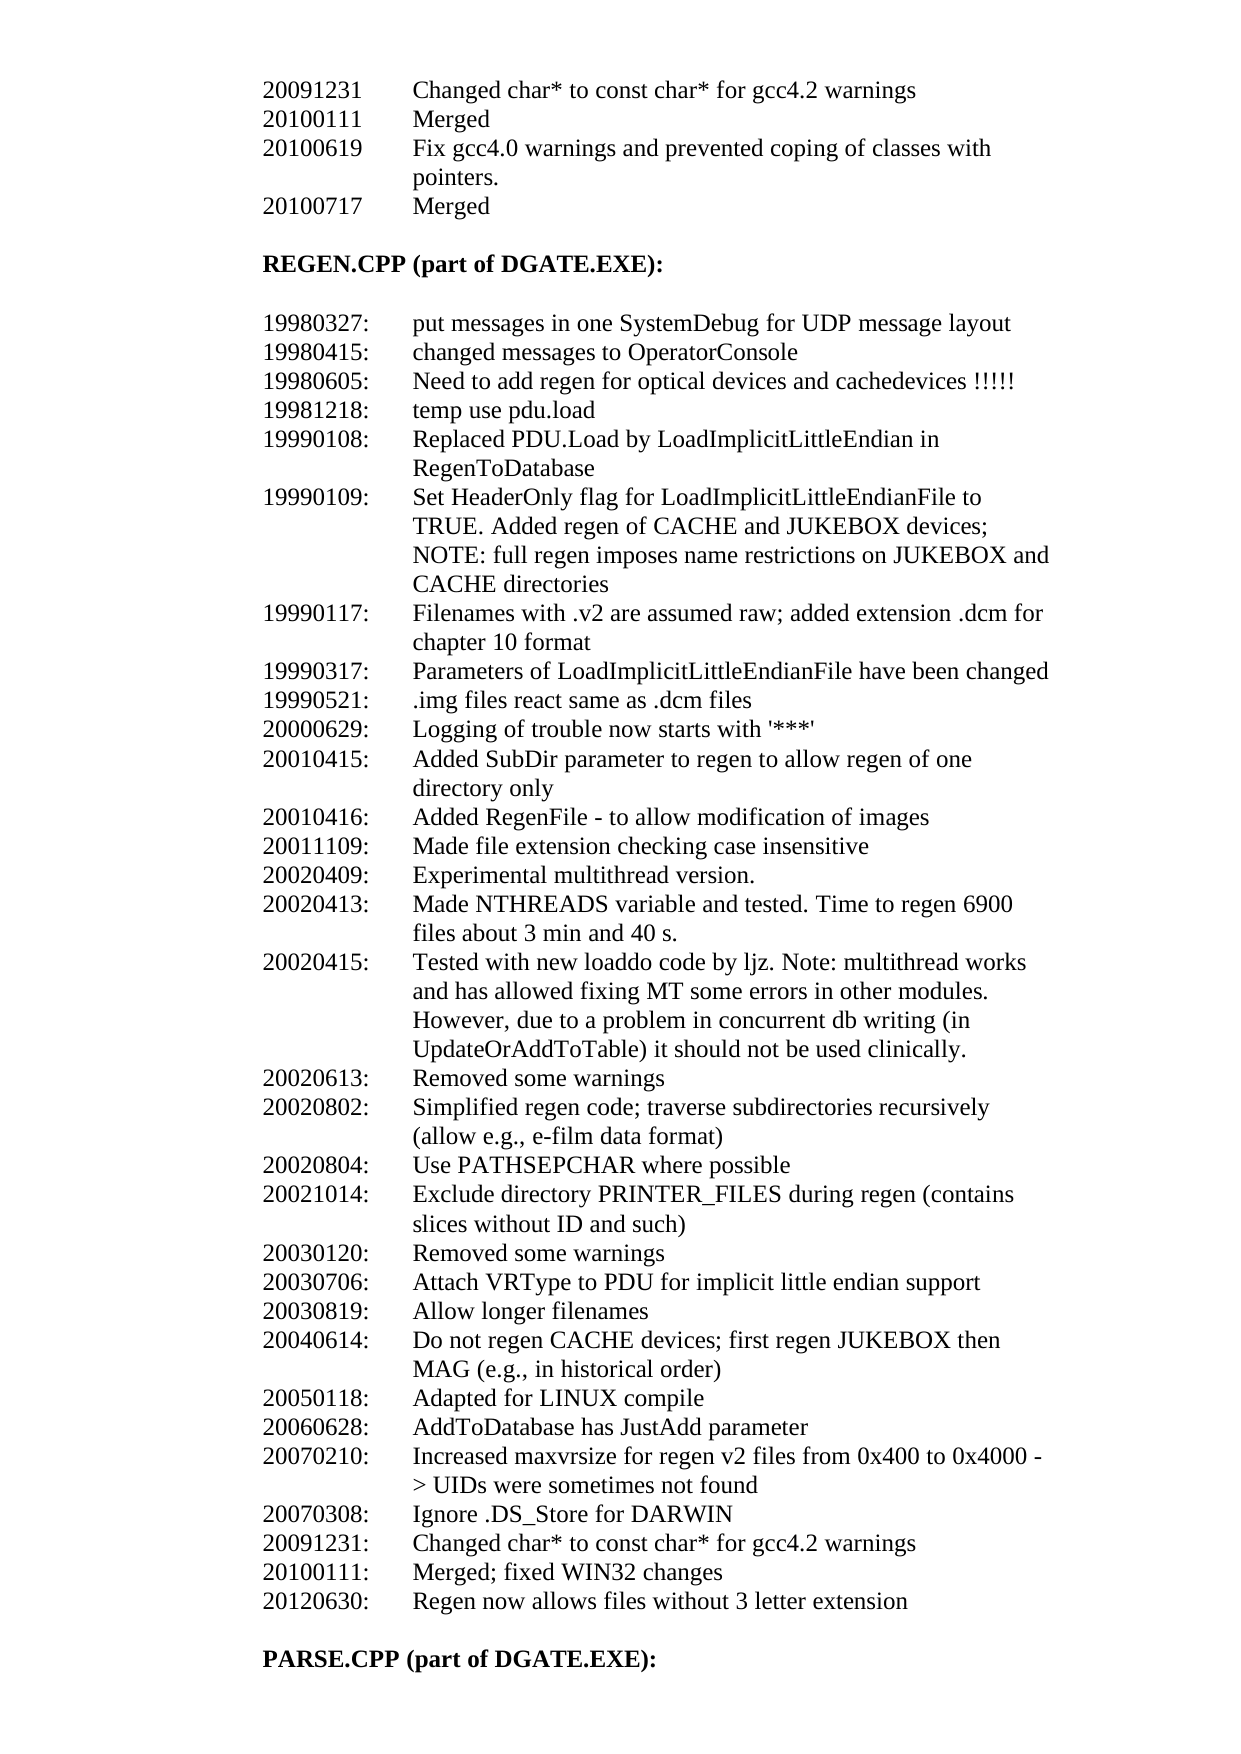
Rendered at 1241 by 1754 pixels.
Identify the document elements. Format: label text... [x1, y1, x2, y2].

text 19981218: temp use pdu.load [262, 395, 1053, 424]
text 19990109: Set HeaderOnly flag for LoadImplicitLittleEndianFile to TRUE. Added regen of CACHE and JUKEBOX devices; NOTE: full regen imposes name restrictions on JUKEBOX and CACHE directories [262, 482, 1053, 598]
text 20091231 Changed char* to const char* for gcc4.2 warnings [262, 75, 1053, 104]
text PARSE.CPP (part of DGATE.EXE): [262, 1644, 1053, 1673]
text 19990317: Parameters of LoadImplicitLittleEndianFile have been changed [262, 656, 1053, 685]
text 20050118: Adapted for LINUX compile [262, 1383, 1053, 1412]
text 19980605: Need to add regen for optical devices and cachedevices !!!!! [262, 366, 1053, 395]
text 20021014: Exclude directory PRINTER_FILES during regen (contains slices without ID and such) [262, 1179, 1053, 1237]
text 20010415: Added SubDir parameter to regen to allow regen of one directory only [262, 743, 1053, 802]
text REGEN.CPP (part of DGATE.EXE): [262, 249, 1053, 278]
text 20091231: Changed char* to const char* for gcc4.2 warnings [262, 1528, 1053, 1557]
text 19980415: changed messages to OperatorConsole [262, 337, 1053, 366]
text 19990117: Filenames with .v2 are assumed raw; added extension .dcm for chapter 10 format [262, 598, 1053, 656]
text 20030120: Removed some warnings [187, 1237, 1053, 1267]
text 20100619 Fix gcc4.0 warnings and prevented coping of classes with pointers. [262, 133, 1053, 191]
text 20070308: Ignore .DS_Store for DARWIN [262, 1499, 1053, 1528]
text 20040614: Do not regen CACHE devices; first regen JUKEBOX then MAG (e.g., in historical order) [262, 1325, 1053, 1383]
text 20060628: AddToDatabase has JustAdd parameter [262, 1412, 1053, 1441]
text 20100111: Merged; fixed WIN32 changes [262, 1557, 1053, 1586]
text 20100111 Merged [262, 104, 1053, 133]
text 20120630: Regen now allows files without 3 letter extension [262, 1586, 1053, 1615]
text 20030706: Attach VRType to PDU for implicit little endian support [187, 1267, 1053, 1296]
text 20070210: Increased maxvrsize for regen v2 files from 0x400 to 0x4000 -> UIDs were sometimes not found [262, 1441, 1053, 1499]
text 19990521: .img files react same as .dcm files [262, 685, 1053, 714]
text 20020804: Use PATHSEPCHAR where possible [187, 1150, 1053, 1179]
text 20000629: Logging of trouble now starts with '***' [187, 714, 1053, 743]
text 19980327: put messages in one SystemDebug for UDP message layout [262, 307, 1053, 337]
text 20020413: Made NTHREADS variable and tested. Time to regen 6900 files about 3 min and 40 s. [262, 889, 1053, 947]
text 20020415: Tested with new loaddo code by ljz. Note: multithread works and has allowed fixing MT some errors in other modules. However, due to a problem in concurrent db writing (in UpdateOrAddToTable) it should not be used clinically. [262, 947, 1053, 1063]
text 20030819: Allow longer filenames [187, 1296, 1053, 1325]
text 20020802: Simplified regen code; traverse subdirectories recursively (allow e.g., e-film data format) [262, 1092, 1053, 1150]
text 20020409: Experimental multithread version. [187, 860, 1053, 889]
text 20100717 Merged [262, 191, 1053, 220]
text 19990108: Replaced PDU.Load by LoadImplicitLittleEndian in RegenToDatabase [262, 424, 1053, 482]
text 20020613: Removed some warnings [187, 1063, 1053, 1092]
text 20011109: Made file extension checking case insensitive [187, 831, 1053, 860]
text 20010416: Added RegenFile - to allow modification of images [187, 802, 1053, 831]
